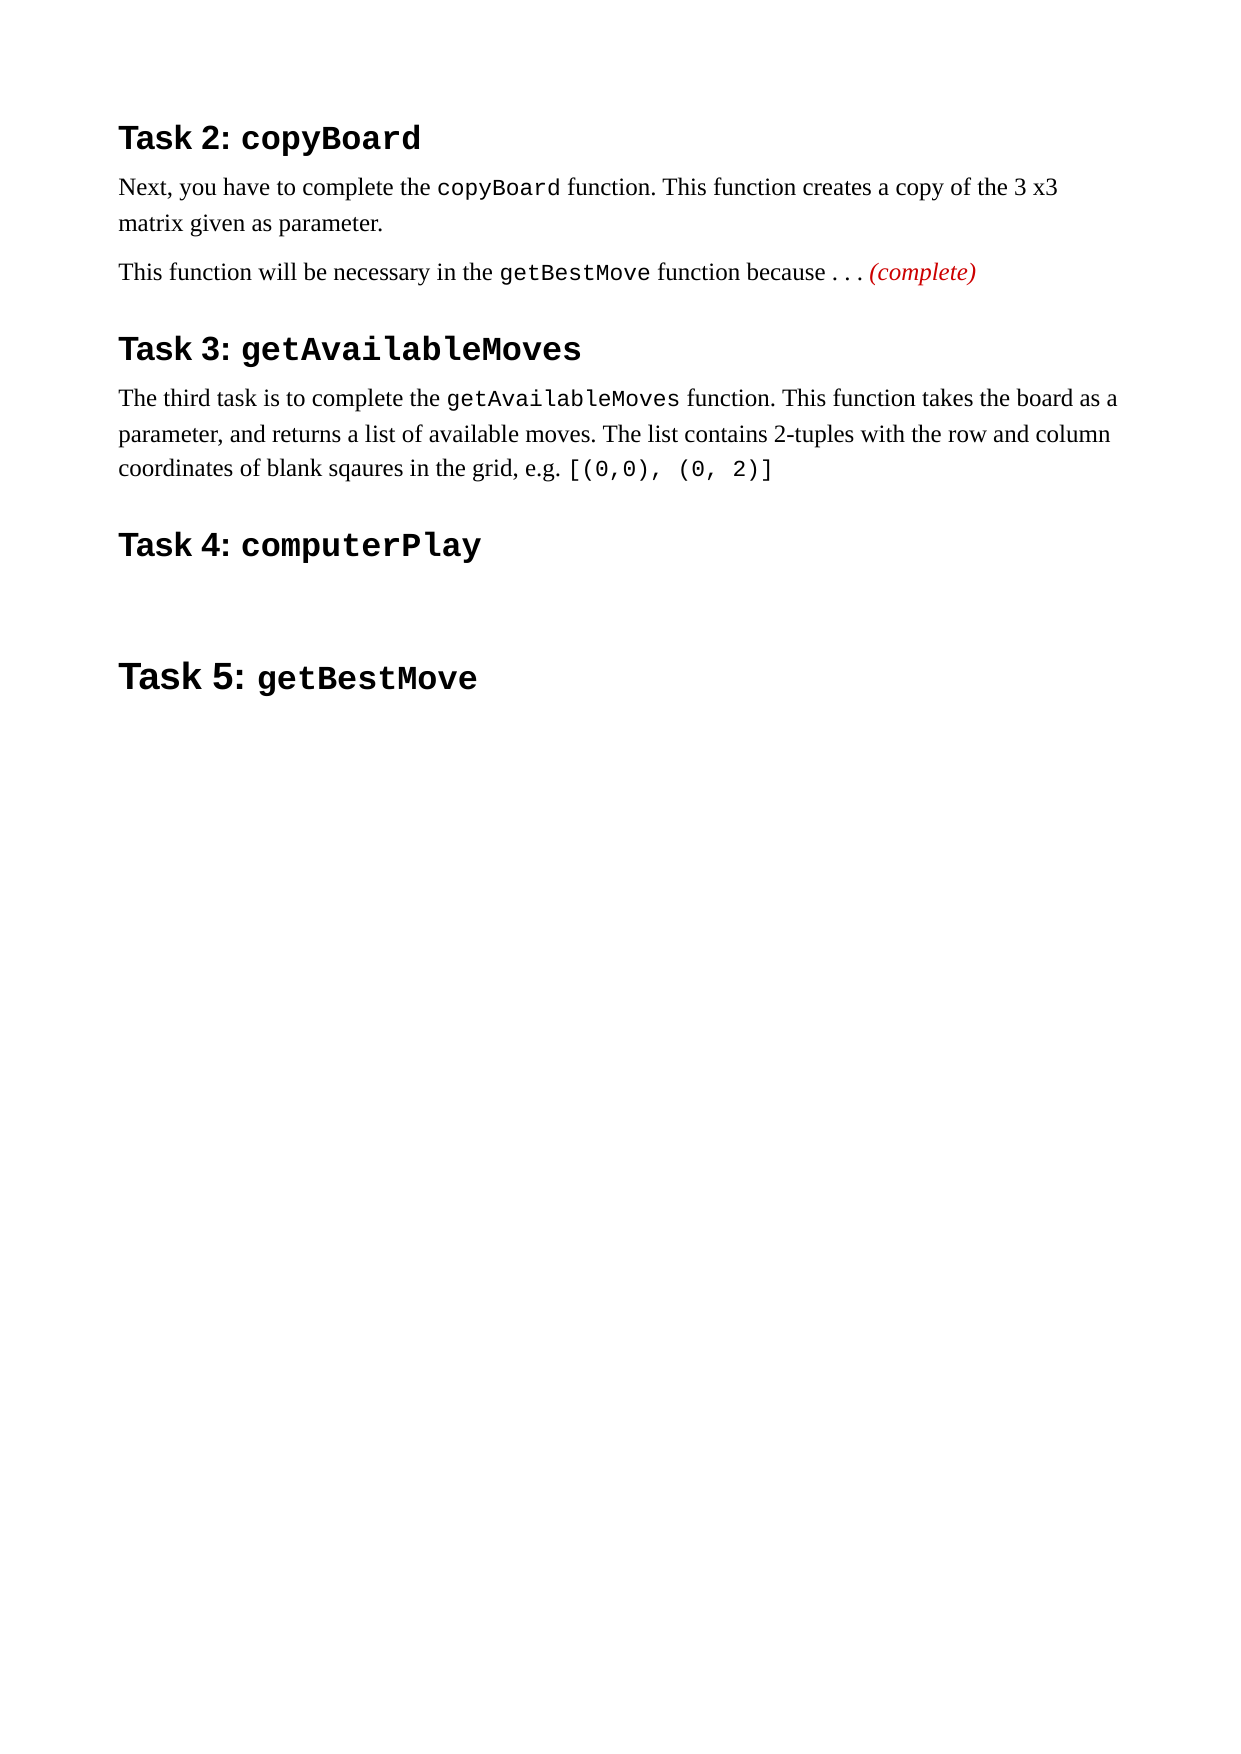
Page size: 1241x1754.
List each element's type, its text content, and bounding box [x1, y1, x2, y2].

subtitle Task 5: getBestMove [118, 653, 1122, 699]
subtitle Task 3: getAvailableMoves [118, 329, 1122, 371]
text Next, you have to complete the copyBoard function. This function creates a copy of the 3 x3 matrix given as parameter. [118, 172, 1122, 237]
subtitle Task 4: computerPlay [118, 525, 1122, 567]
text The third task is to complete the getAvailableMoves function. This function takes the board as a parameter, and returns a list of available moves. The list contains 2-tuples with the row and column coordinates of blank sqaures in the grid, e.g. [(0,0), (0, 2)] [118, 383, 1122, 484]
text This function will be necessary in the getBestMove function because . . . (complete) [118, 257, 1122, 287]
subtitle Task 2: copyBoard [118, 118, 1122, 160]
